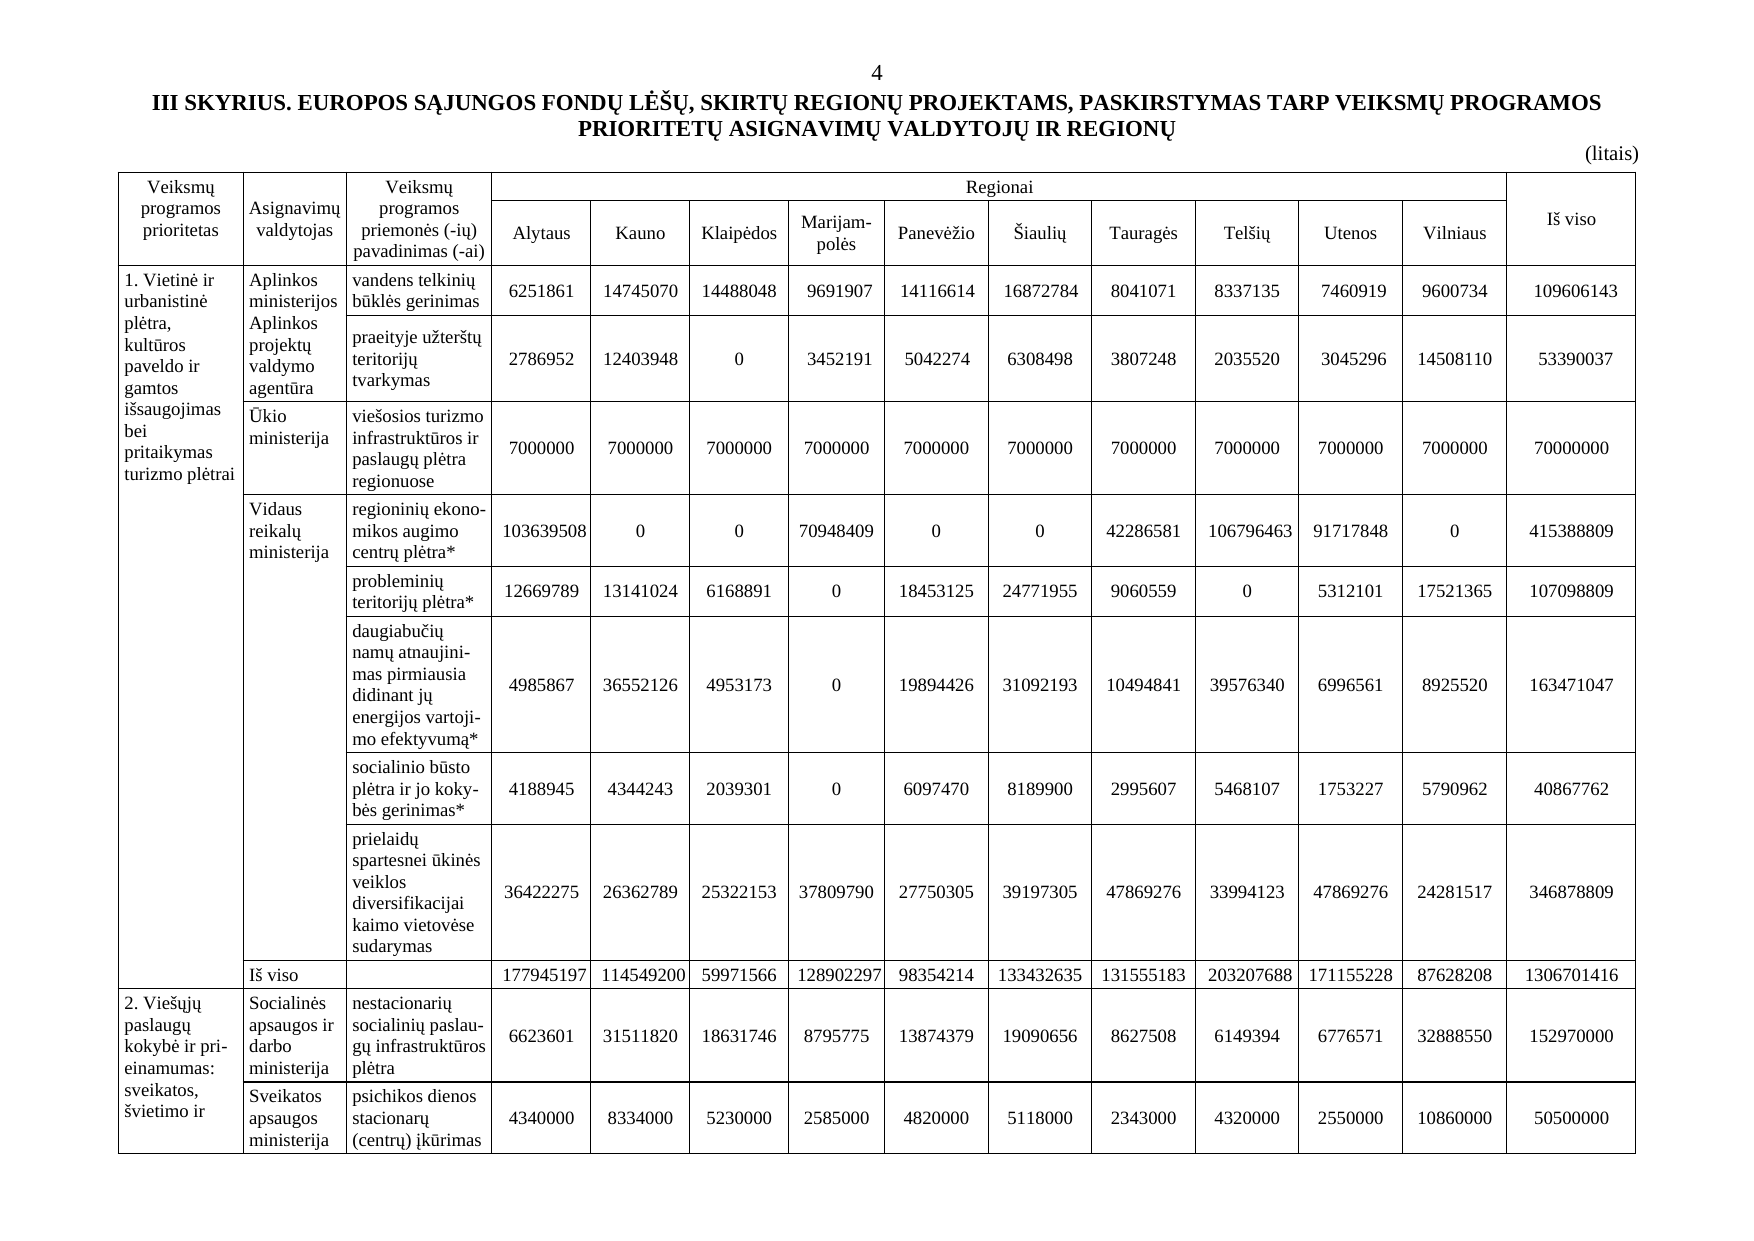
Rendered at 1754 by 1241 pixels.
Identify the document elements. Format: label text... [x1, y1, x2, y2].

table_cell 0 [789, 617, 884, 752]
table_cell 4320000 [1196, 1083, 1298, 1153]
table_cell 8041071 [1092, 266, 1195, 315]
table_cell 27750305 [885, 825, 988, 960]
table_cell 10494841 [1092, 617, 1195, 752]
table_cell 2585000 [789, 1083, 884, 1153]
table_cell 4188945 [492, 753, 590, 823]
table_cell 7000000 [885, 402, 988, 494]
table_cell 8189900 [989, 753, 1091, 823]
table_cell 59971566 [690, 961, 788, 988]
table_cell 0 [1403, 495, 1506, 566]
table_header Asignavimų valdytojas [244, 173, 346, 265]
table_cell 13874379 [885, 989, 988, 1081]
table_cell daugiabučių namų atnaujini­mas pirmiausia didinant jų energijos vartoji­mo efektyvumą* [347, 617, 491, 752]
table_cell 4340000 [492, 1083, 590, 1153]
table_cell 42286581 [1092, 495, 1195, 566]
table_cell 53390037 [1507, 316, 1635, 401]
table_cell 18631746 [690, 989, 788, 1081]
table_cell Panevėžio [885, 201, 988, 265]
table_cell 114549200 [591, 961, 689, 988]
table_cell psichikos dienos stacionarų (centrų) įkūrimas [347, 1083, 491, 1153]
table_cell 2343000 [1092, 1083, 1195, 1153]
table_cell 16872784 [989, 266, 1091, 315]
table_cell Utenos [1299, 201, 1402, 265]
table_cell Ūkio ministerija [244, 402, 346, 494]
table_cell praeityje užterštų teritorijų tvarkymas [347, 316, 491, 401]
table_cell 6168891 [690, 567, 788, 616]
table_cell 6623601 [492, 989, 590, 1081]
table_cell 36552126 [591, 617, 689, 752]
table_cell 2995607 [1092, 753, 1195, 823]
table_cell 4820000 [885, 1083, 988, 1153]
table_cell 14488048 [690, 266, 788, 315]
table_cell 4985867 [492, 617, 590, 752]
table_cell 31092193 [989, 617, 1091, 752]
table_cell Vidaus reikalų ministerija [244, 495, 346, 960]
table_cell 6097470 [885, 753, 988, 823]
table_cell 7000000 [1403, 402, 1506, 494]
table_cell 2550000 [1299, 1083, 1402, 1153]
table_cell Sveikatos apsaugos ministerija [244, 1083, 346, 1153]
table_cell 5312101 [1299, 567, 1402, 616]
table_header Veiksmų programos prioritetas [119, 173, 243, 265]
table_cell 8925520 [1403, 617, 1506, 752]
table_cell probleminių teritorijų plėtra* [347, 567, 491, 616]
subtitle III skyrius. Europos Sąjungos fondų lėšų, skirtų regionų projektams, paskirstymas tarp veiksmų programOS prioritetų asignavimų valdytojų ir regionų [118, 89, 1636, 141]
table_cell 3807248 [1092, 316, 1195, 401]
table_cell 70948409 [789, 495, 884, 566]
table_cell 0 [690, 495, 788, 566]
text (litais) [118, 141, 1639, 165]
table_cell regioninių eko­no­mikos augimo centrų plėtra* [347, 495, 491, 566]
table_cell 37809790 [789, 825, 884, 960]
table_cell 25322153 [690, 825, 788, 960]
table_cell 7000000 [1196, 402, 1298, 494]
table_cell 1306701416 [1507, 961, 1635, 988]
table_cell 12403948 [591, 316, 689, 401]
table_cell 40867762 [1507, 753, 1635, 823]
table_cell Tauragės [1092, 201, 1195, 265]
table_cell 2. Viešųjų paslaugų kokybė ir pri­einamu­mas: sveika­tos, švietimo ir [119, 989, 243, 1153]
table_cell 14508110 [1403, 316, 1506, 401]
table_cell 17521365 [1403, 567, 1506, 616]
table_cell 18453125 [885, 567, 988, 616]
table_cell 6149394 [1196, 989, 1298, 1081]
table_cell Vilniaus [1403, 201, 1506, 265]
table_cell Aplinkos ministerijos Aplinkos projektų valdymo agentūra [244, 266, 346, 401]
table_cell 14116614 [885, 266, 988, 315]
table_cell 26362789 [591, 825, 689, 960]
table_cell vandens telkinių būklės gerinimas [347, 266, 491, 315]
table_cell 9691907 [789, 266, 884, 315]
table_cell 3452191 [789, 316, 884, 401]
table_cell 4344243 [591, 753, 689, 823]
table_cell 6308498 [989, 316, 1091, 401]
table_cell 6776571 [1299, 989, 1402, 1081]
table_cell prielaidų spartesnei ūkinės veiklos diversifikacijai kaimo vietovėse sudarymas [347, 825, 491, 960]
table_cell 31511820 [591, 989, 689, 1081]
table_cell 6251861 [492, 266, 590, 315]
table_cell 19894426 [885, 617, 988, 752]
table_cell 128902297 [789, 961, 884, 988]
table_cell 50500000 [1507, 1083, 1635, 1153]
table_cell 131555183 [1092, 961, 1195, 988]
table_cell 346878809 [1507, 825, 1635, 960]
table_cell 109606143 [1507, 266, 1635, 315]
table_cell 415388809 [1507, 495, 1635, 566]
table_cell 32888550 [1403, 989, 1506, 1081]
table_cell 133432635 [989, 961, 1091, 988]
table_cell 4953173 [690, 617, 788, 752]
table_cell 24771955 [989, 567, 1091, 616]
table_cell 98354214 [885, 961, 988, 988]
table_cell 13141024 [591, 567, 689, 616]
table_cell 0 [1196, 567, 1298, 616]
table_cell 7000000 [789, 402, 884, 494]
table_cell 6996561 [1299, 617, 1402, 752]
table_cell Klaipėdos [690, 201, 788, 265]
table_cell 0 [885, 495, 988, 566]
table_cell 2039301 [690, 753, 788, 823]
table_cell 1. Vietinė ir urbanistinė plėtra, kultūros paveldo ir gamtos išsaugojimas bei pritaikymas turizmo plėtrai [119, 266, 243, 988]
table_cell 7000000 [1299, 402, 1402, 494]
table_cell 24281517 [1403, 825, 1506, 960]
table_cell 5790962 [1403, 753, 1506, 823]
table_cell Marijam­polės [789, 201, 884, 265]
table_cell 12669789 [492, 567, 590, 616]
table_cell 152970000 [1507, 989, 1635, 1081]
table_header Regionai [492, 173, 1506, 200]
table_cell 47869276 [1299, 825, 1402, 960]
table_cell 7000000 [492, 402, 590, 494]
table_cell Alytaus [492, 201, 590, 265]
table_cell 103639508 [492, 495, 590, 566]
table_cell 0 [989, 495, 1091, 566]
table_cell 1753227 [1299, 753, 1402, 823]
table_cell 106796463 [1196, 495, 1298, 566]
table_cell 19090656 [989, 989, 1091, 1081]
table_cell 5468107 [1196, 753, 1298, 823]
table_cell 8627508 [1092, 989, 1195, 1081]
table_cell Kauno [591, 201, 689, 265]
table_cell 7460919 [1299, 266, 1402, 315]
table_cell Šiaulių [989, 201, 1091, 265]
table_cell 203207688 [1196, 961, 1298, 988]
table_cell 9060559 [1092, 567, 1195, 616]
table_cell nestacionarių socialinių paslau­gų infrastruktū­ros plėtra [347, 989, 491, 1081]
table_cell 5118000 [989, 1083, 1091, 1153]
table_cell viešosios turizmo infrastruktūros ir paslaugų plėtra regionuose [347, 402, 491, 494]
table_cell 7000000 [690, 402, 788, 494]
table_cell 9600734 [1403, 266, 1506, 315]
table_cell 0 [591, 495, 689, 566]
table_cell 0 [690, 316, 788, 401]
table_cell 2786952 [492, 316, 590, 401]
table_cell 8334000 [591, 1083, 689, 1153]
table_cell 8795775 [789, 989, 884, 1081]
table_cell [347, 961, 491, 988]
table_cell 87628208 [1403, 961, 1506, 988]
table_cell 0 [789, 753, 884, 823]
table_cell 107098809 [1507, 567, 1635, 616]
table_cell 91717848 [1299, 495, 1402, 566]
table_cell 36422275 [492, 825, 590, 960]
table_cell 14745070 [591, 266, 689, 315]
table_cell 2035520 [1196, 316, 1298, 401]
table_cell 5230000 [690, 1083, 788, 1153]
table_cell 33994123 [1196, 825, 1298, 960]
table_cell 8337135 [1196, 266, 1298, 315]
table_cell Telšių [1196, 201, 1298, 265]
table_cell 39197305 [989, 825, 1091, 960]
table_cell 47869276 [1092, 825, 1195, 960]
table_cell 70000000 [1507, 402, 1635, 494]
table_header Veiksmų programos priemonės (-ių) pavadinimas (-ai) [347, 173, 491, 265]
table_cell 7000000 [591, 402, 689, 494]
table_cell 10860000 [1403, 1083, 1506, 1153]
table_header Iš viso [1507, 173, 1635, 265]
table_cell 39576340 [1196, 617, 1298, 752]
table_cell 5042274 [885, 316, 988, 401]
table_cell 177945197 [492, 961, 590, 988]
table_cell Socialinės apsaugos ir darbo ministerija [244, 989, 346, 1081]
table_cell 7000000 [989, 402, 1091, 494]
table_cell 7000000 [1092, 402, 1195, 494]
table_cell 0 [789, 567, 884, 616]
table_cell 3045296 [1299, 316, 1402, 401]
table_cell Iš viso [244, 961, 346, 988]
table_cell socialinio būsto plėtra ir jo koky­bės gerinimas* [347, 753, 491, 823]
table_cell 171155228 [1299, 961, 1402, 988]
table_cell 163471047 [1507, 617, 1635, 752]
